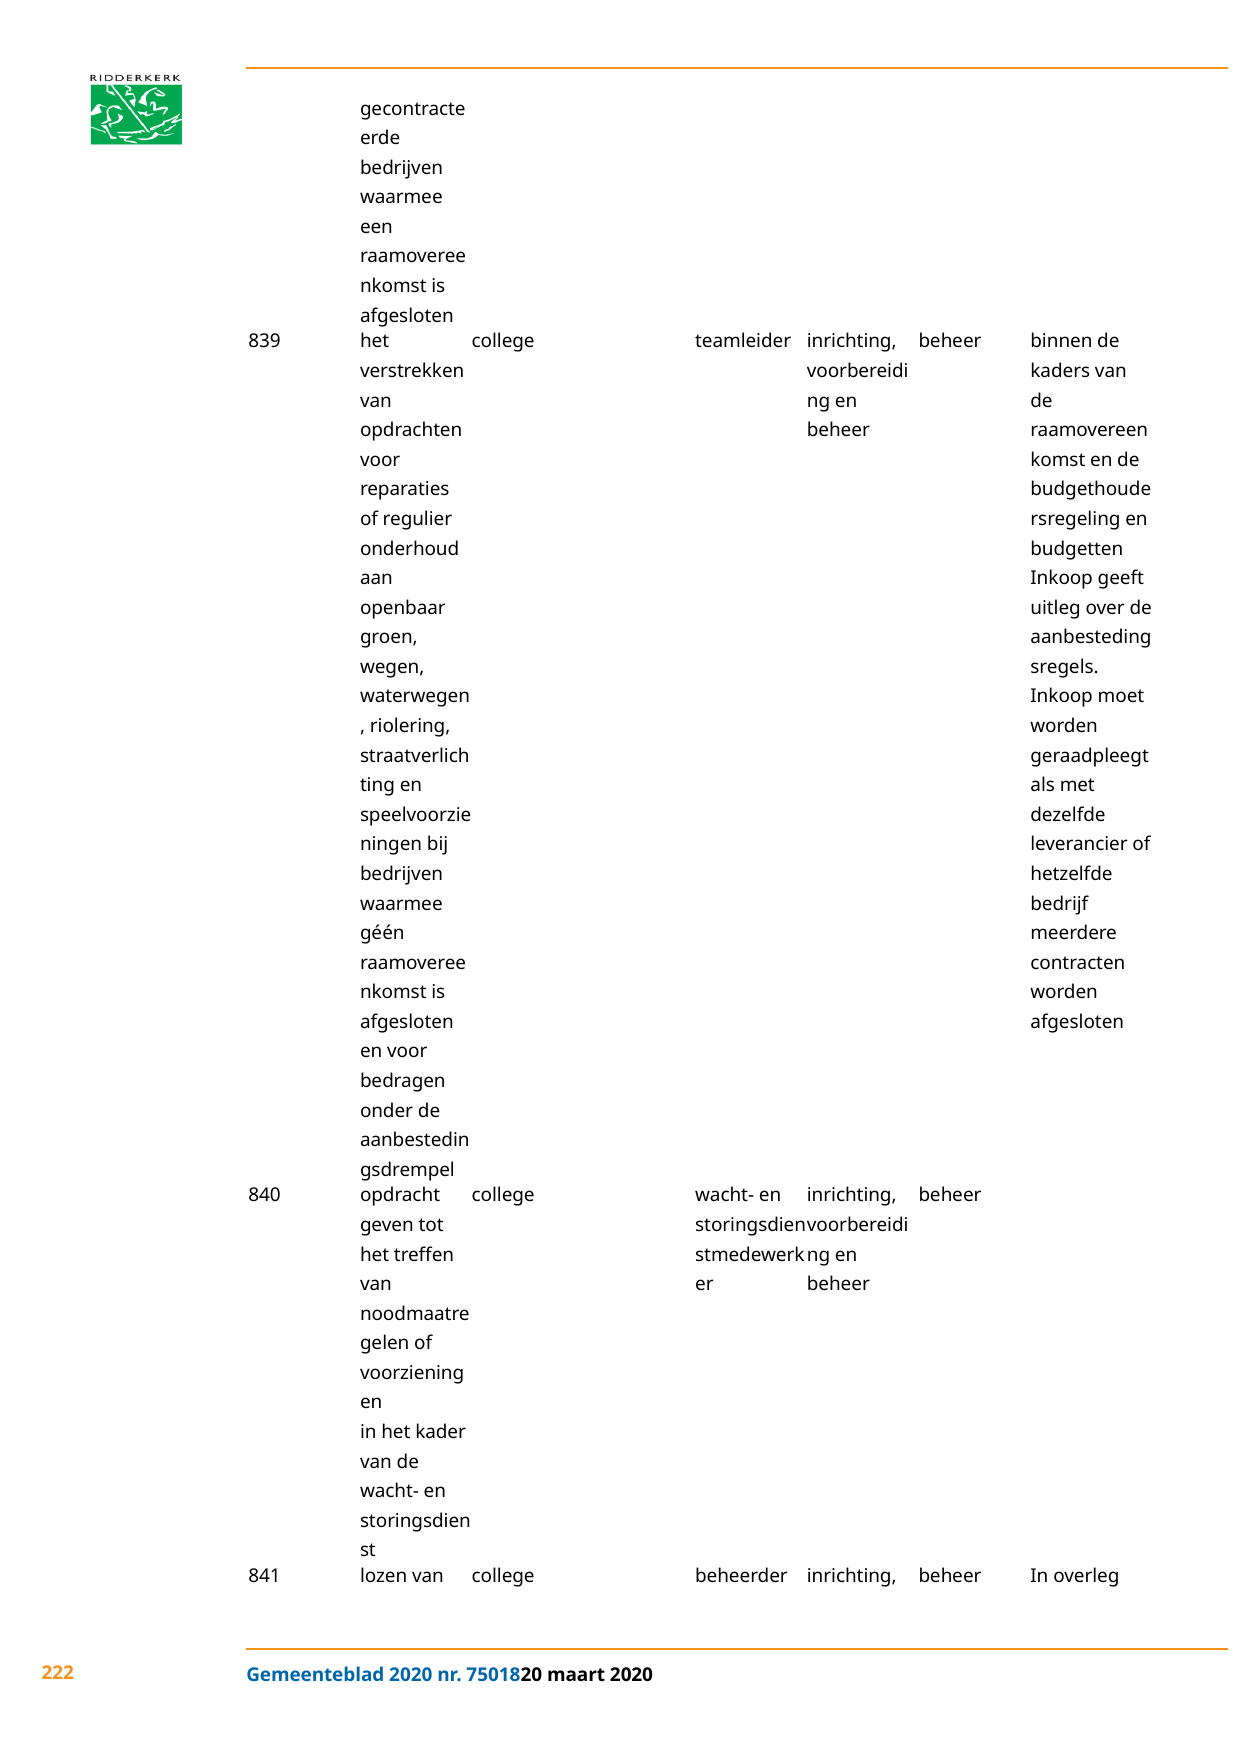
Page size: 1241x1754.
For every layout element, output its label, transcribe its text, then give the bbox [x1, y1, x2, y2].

table_cell inrichting, [807, 1563, 918, 1588]
table_cell [583, 1563, 695, 1588]
table_cell In overleg [1030, 1563, 1152, 1588]
picture [41, 47, 231, 172]
table_cell inrichting, voorbereiding en beheer [807, 1182, 918, 1562]
table_cell beheer [918, 328, 1030, 1182]
table_cell binnen de kaders van de raamovereenkomst en de budgethoudersregeling en budgetten Inkoop geeft uitleg over de aanbestedingsregels. Inkoop moet worden geraadpleegt als met dezelfde leverancier of hetzelfde bedrijf meerdere contracten worden afgesloten [1030, 328, 1152, 1182]
table_cell [918, 95, 1030, 328]
table_cell [583, 95, 695, 328]
table_cell inrichting, voorbereiding en beheer [807, 328, 918, 1182]
table_cell college [471, 328, 583, 1182]
table_cell [471, 95, 583, 328]
table_cell 840 [248, 1182, 360, 1562]
table_cell beheer [918, 1563, 1030, 1588]
table_cell gecontracteerde bedrijven waarmee een raamovereenkomst is afgesloten [360, 95, 471, 328]
table_cell college [471, 1563, 583, 1588]
table_cell beheerder [695, 1563, 807, 1588]
table_cell [807, 95, 918, 328]
table_cell college [471, 1182, 583, 1562]
table_cell [695, 95, 807, 328]
table_cell teamleider [695, 328, 807, 1182]
table_cell wacht- en storingsdienstmedewerker [695, 1182, 807, 1562]
table_cell lozen van [360, 1563, 471, 1588]
table_cell 841 [248, 1563, 360, 1588]
table_cell [248, 95, 360, 328]
table_cell het verstrekken van opdrachten voor reparaties of regulier onderhoud aan openbaar groen, wegen, waterwegen, riolering, straatverlichting en speelvoorzieningen bij bedrijven waarmee géén raamovereenkomst is afgesloten en voor bedragen onder de aanbestedingsdrempel [360, 328, 471, 1182]
table_cell [1030, 95, 1152, 328]
table_cell [583, 328, 695, 1182]
table_cell [583, 1182, 695, 1562]
table_cell 839 [248, 328, 360, 1182]
table_cell beheer [918, 1182, 1030, 1562]
table_cell [1030, 1182, 1152, 1562]
table_cell opdracht geven tot het treffen van noodmaatregelen of voorzieningen in het kader van de wacht- en storingsdienst [360, 1182, 471, 1562]
